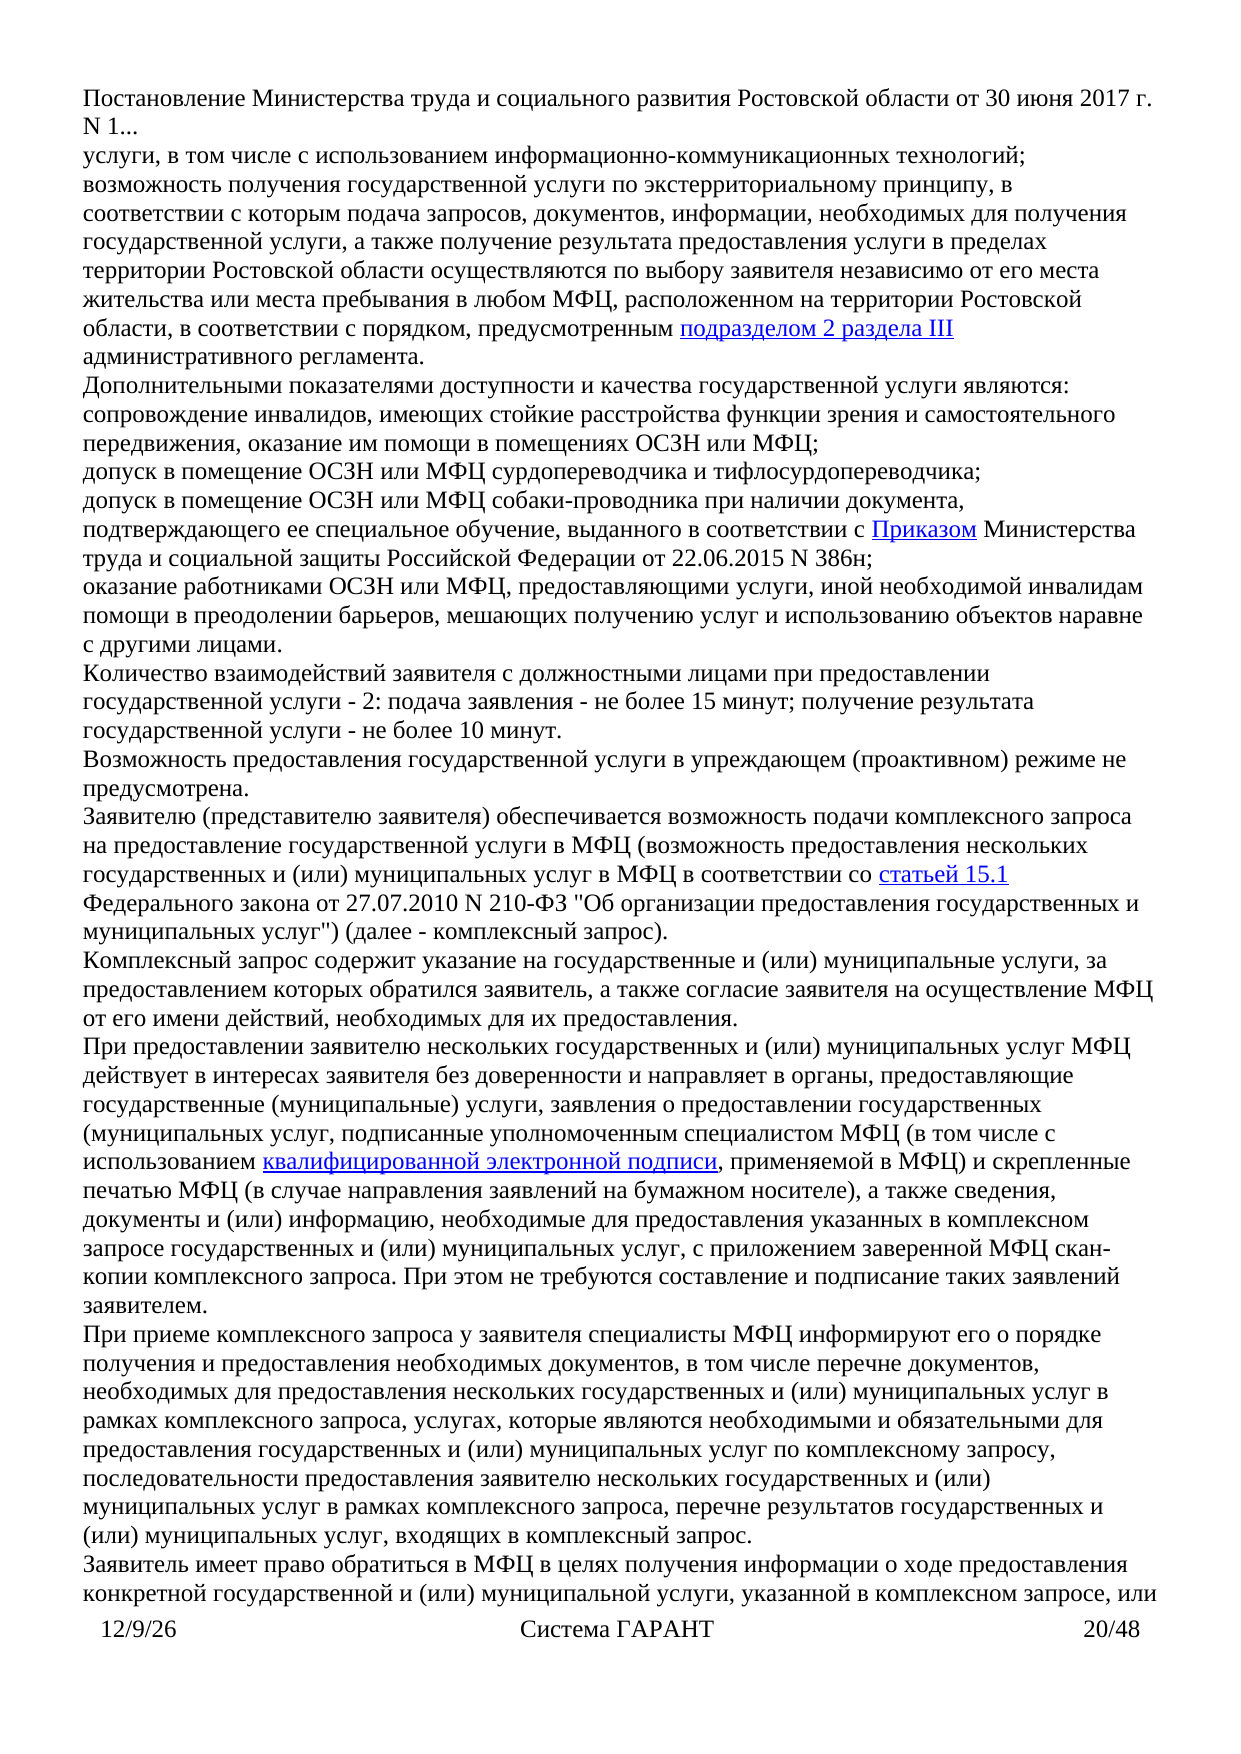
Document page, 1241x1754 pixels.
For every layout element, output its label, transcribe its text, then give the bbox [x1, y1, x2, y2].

text При приеме комплексного запроса у заявителя специалисты МФЦ информируют его о порядке получения и предоставления необходимых документов, в том числе перечне документов, необходимых для предоставления нескольких государственных и (или) муниципальных услуг в рамках комплексного запроса, услугах, которые являются необходимыми и обязательными для предоставления государственных и (или) муниципальных услуг по комплексному запросу, последовательности предоставления заявителю нескольких государственных и (или) муниципальных услуг в рамках комплексного запроса, перечне результатов государственных и (или) муниципальных услуг, входящих в комплексный запрос. [83, 1319, 1157, 1549]
text Дополнительными показателями доступности и качества государственной услуги являются: [83, 370, 1157, 399]
text Заявителю (представителю заявителя) обеспечивается возможность подачи комплексного запроса на предоставление государственной услуги в МФЦ (возможность предоставления нескольких государственных и (или) муниципальных услуг в МФЦ в соответствии со статьей 15.1 Федерального закона от 27.07.2010 N 210-ФЗ "Об организации предоставления государственных и муниципальных услуг") (далее - комплексный запрос). [83, 801, 1157, 945]
text сопровождение инвалидов, имеющих стойкие расстройства функции зрения и самостоятельного передвижения, оказание им помощи в помещениях ОСЗН или МФЦ; [83, 399, 1157, 456]
text допуск в помещение ОСЗН или МФЦ собаки-проводника при наличии документа, подтверждающего ее специальное обучение, выданного в соответствии с Приказом Министерства труда и социальной защиты Российской Федерации от 22.06.2015 N 386н; [83, 485, 1157, 571]
text допуск в помещение ОСЗН или МФЦ сурдопереводчика и тифлосурдопереводчика; [83, 456, 1157, 485]
text Комплексный запрос содержит указание на государственные и (или) муниципальные услуги, за предоставлением которых обратился заявитель, а также согласие заявителя на осуществление МФЦ от его имени действий, необходимых для их предоставления. [83, 945, 1157, 1031]
text Возможность предоставления государственной услуги в упреждающем (проактивном) режиме не предусмотрена. [83, 744, 1157, 801]
text Количество взаимодействий заявителя с должностными лицами при предоставлении государственной услуги - 2: подача заявления - не более 15 минут; получение результата государственной услуги - не более 10 минут. [83, 658, 1157, 744]
text услуги, в том числе с использованием информационно-коммуникационных технологий; [83, 140, 1157, 169]
text возможность получения государственной услуги по экстерриториальному принципу, в соответствии с которым подача запросов, документов, информации, необходимых для получения государственной услуги, а также получение результата предоставления услуги в пределах территории Ростовской области осуществляются по выбору заявителя независимо от его места жительства или места пребывания в любом МФЦ, расположенном на территории Ростовской области, в соответствии с порядком, предусмотренным подразделом 2 раздела III административного регламента. [83, 169, 1157, 370]
text При предоставлении заявителю нескольких государственных и (или) муниципальных услуг МФЦ действует в интересах заявителя без доверенности и направляет в органы, предоставляющие государственные (муниципальные) услуги, заявления о предоставлении государственных (муниципальных услуг, подписанные уполномоченным специалистом МФЦ (в том числе с использованием квалифицированной электронной подписи, применяемой в МФЦ) и скрепленные печатью МФЦ (в случае направления заявлений на бумажном носителе), а также сведения, документы и (или) информацию, необходимые для предоставления указанных в комплексном запросе государственных и (или) муниципальных услуг, с приложением заверенной МФЦ скан-копии комплексного запроса. При этом не требуются составление и подписание таких заявлений заявителем. [83, 1031, 1157, 1319]
text оказание работниками ОСЗН или МФЦ, предоставляющими услуги, иной необходимой инвалидам помощи в преодолении барьеров, мешающих получению услуг и использованию объектов наравне с другими лицами. [83, 571, 1157, 658]
text Заявитель имеет право обратиться в МФЦ в целях получения информации о ходе предоставления конкретной государственной и (или) муниципальной услуги, указанной в комплексном запросе, или [83, 1549, 1157, 1606]
